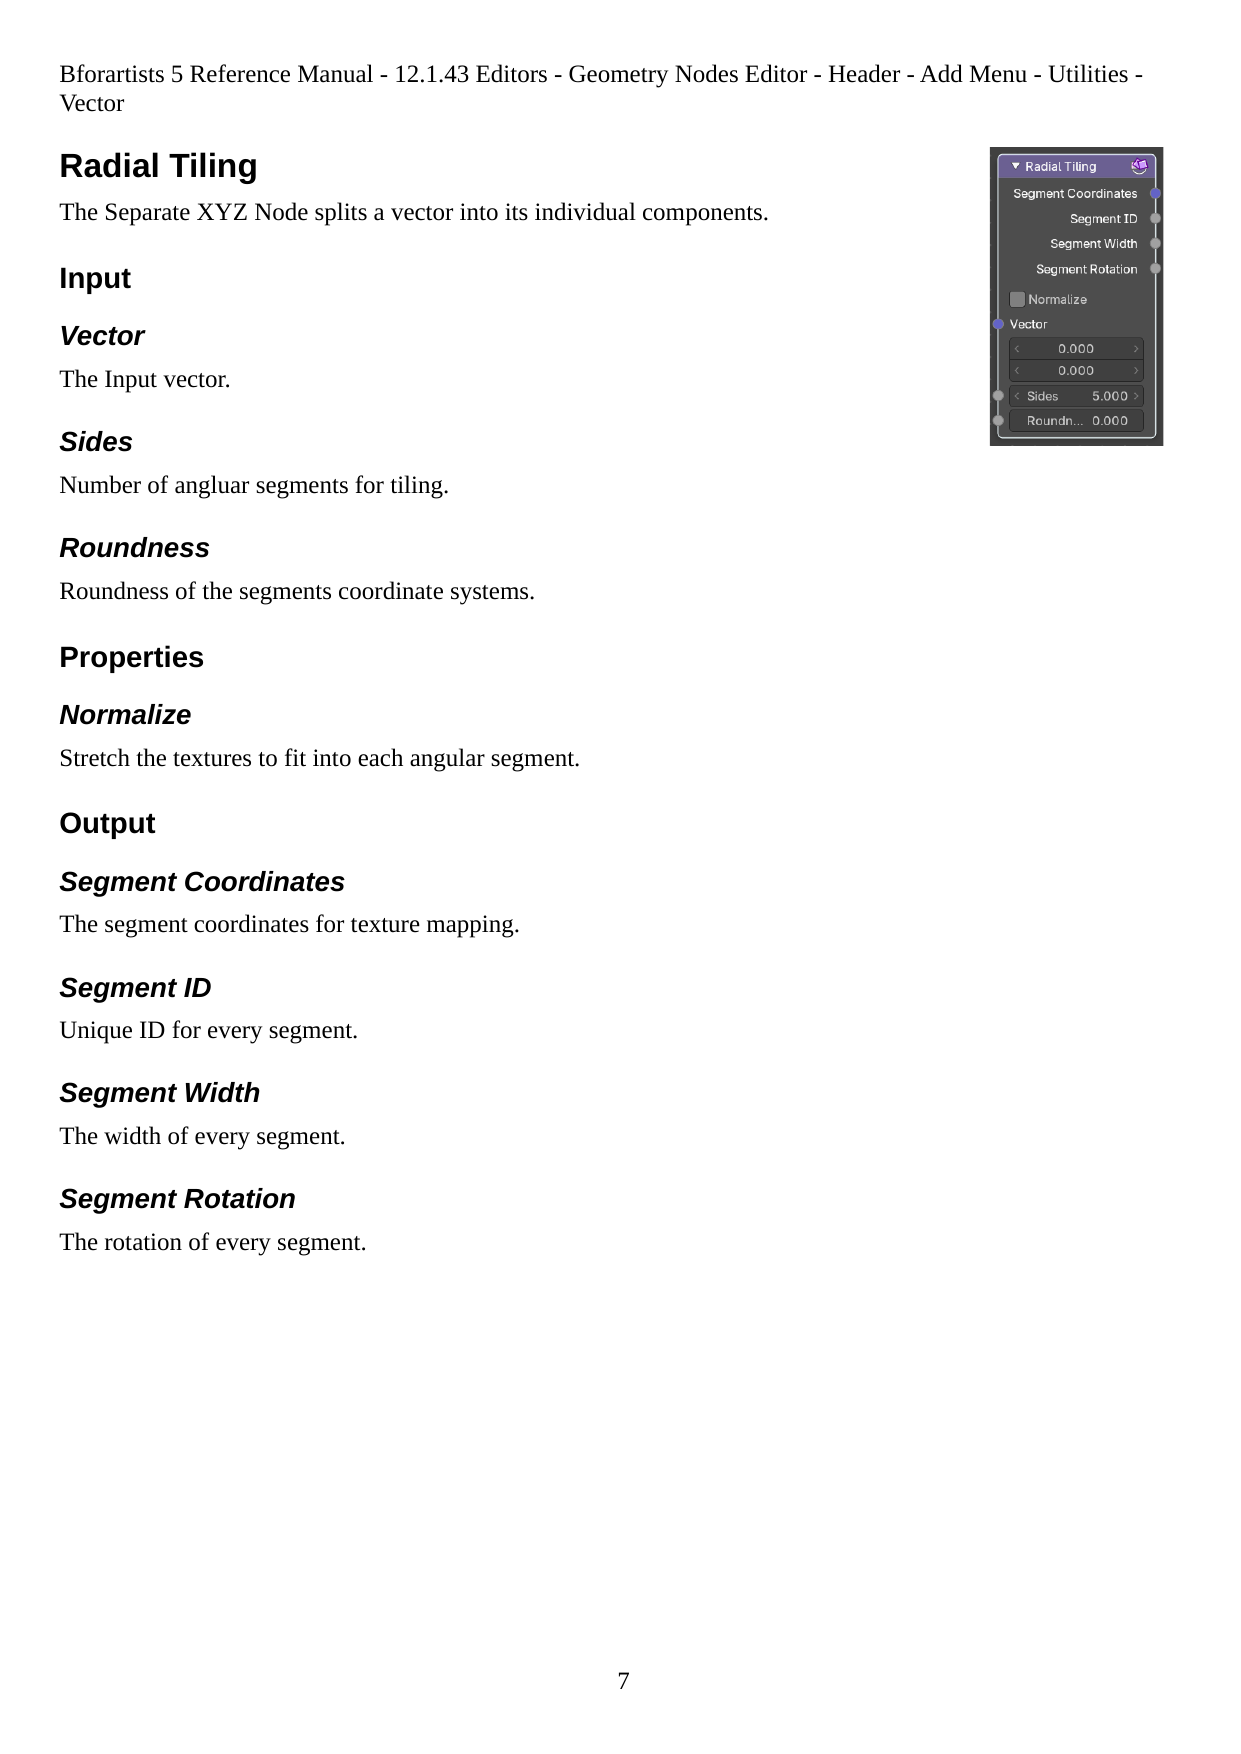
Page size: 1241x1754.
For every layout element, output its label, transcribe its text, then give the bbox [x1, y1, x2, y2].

subtitle Radial Tiling [59, 146, 1181, 185]
subtitle Segment Width [59, 1077, 1181, 1109]
text [1164, 364, 1181, 393]
text The segment coordinates for texture mapping. [59, 909, 1181, 938]
subtitle [1164, 261, 1181, 294]
subtitle Input [59, 261, 989, 294]
subtitle Segment ID [59, 971, 1181, 1003]
subtitle Output [59, 806, 1181, 840]
subtitle Segment Coordinates [59, 865, 1181, 897]
text Roundness of the segments coordinate systems. [59, 576, 1181, 604]
picture [989, 147, 1164, 446]
text The width of every segment. [59, 1121, 1181, 1150]
subtitle Segment Rotation [59, 1183, 1181, 1215]
text The rotation of every segment. [59, 1227, 1181, 1256]
text Number of angluar segments for tiling. [59, 470, 1181, 499]
subtitle Sides [59, 426, 1181, 457]
subtitle [1164, 319, 1181, 351]
text Unique ID for every segment. [59, 1015, 1181, 1044]
text Stretch the textures to fit into each angular segment. [59, 743, 1181, 771]
subtitle Normalize [59, 698, 1181, 730]
subtitle Properties [59, 639, 1181, 673]
text The Input vector. [59, 364, 989, 393]
subtitle Roundness [59, 531, 1181, 563]
subtitle Vector [59, 319, 989, 351]
text The Separate XYZ Node splits a vector into its individual components. [59, 197, 989, 226]
